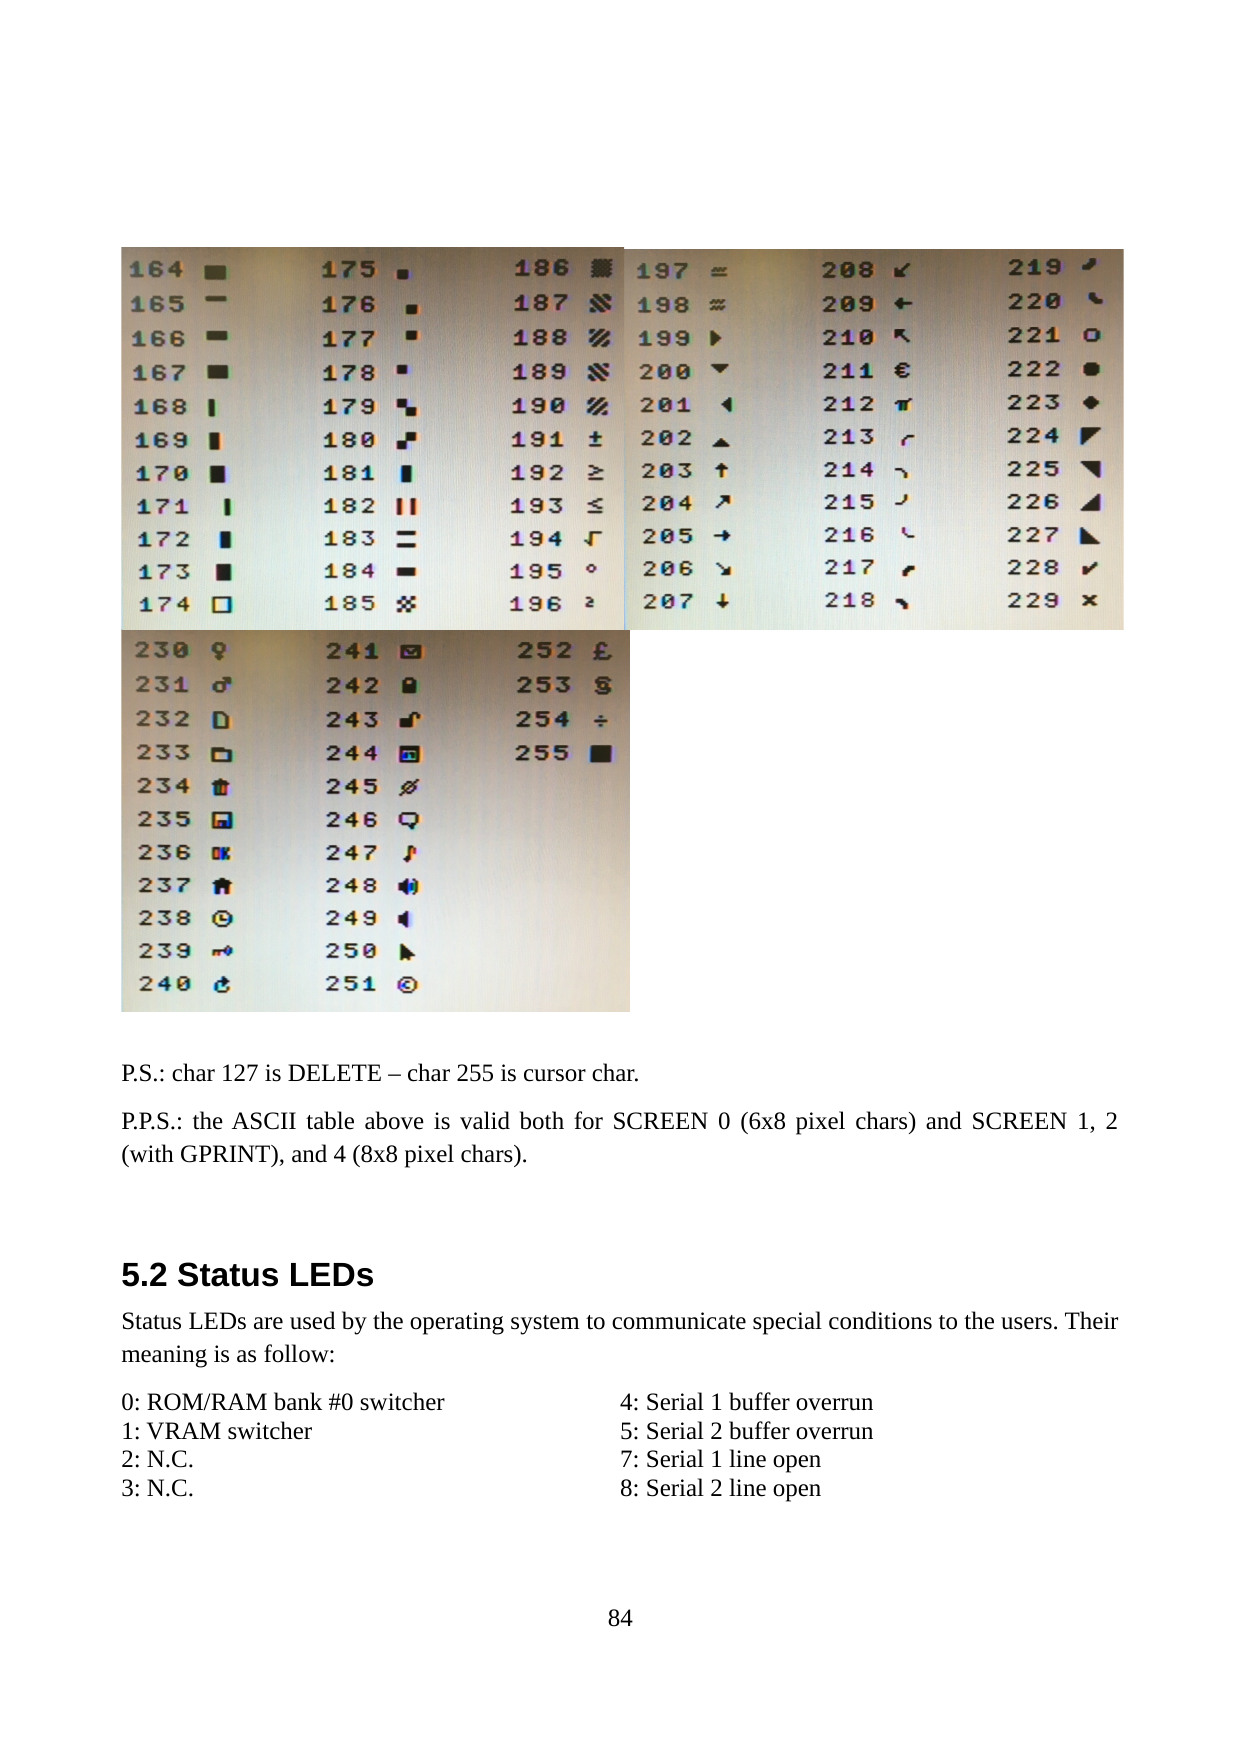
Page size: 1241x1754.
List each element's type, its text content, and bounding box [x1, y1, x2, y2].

text Status LEDs are used by the operating system to communicate special conditions to the users. Their meaning is as follow: [121, 1306, 1119, 1368]
text P.S.: char 127 is DELETE – char 255 is cursor char. [121, 1058, 1119, 1087]
table_header 4: Serial 1 buffer overrun [620, 1387, 1119, 1416]
table_cell 3: N.C. [121, 1473, 620, 1502]
table_cell 8: Serial 2 line open [620, 1473, 1119, 1502]
table_cell 5: Serial 2 buffer overrun [620, 1416, 1119, 1444]
table_cell 2: N.C. [121, 1445, 620, 1473]
picture [121, 247, 1124, 1012]
subtitle 5.2 Status LEDs [121, 1255, 1119, 1294]
table_cell 1: VRAM switcher [121, 1416, 620, 1444]
table_header 0: ROM/RAM bank #0 switcher [121, 1387, 620, 1416]
table_cell 7: Serial 1 line open [620, 1445, 1119, 1473]
text P.P.S.: the ASCII table above is valid both for SCREEN 0 (6x8 pixel chars) and SCREEN 1, 2 (with GPRINT), and 4 (8x8 pixel chars). [121, 1106, 1119, 1168]
